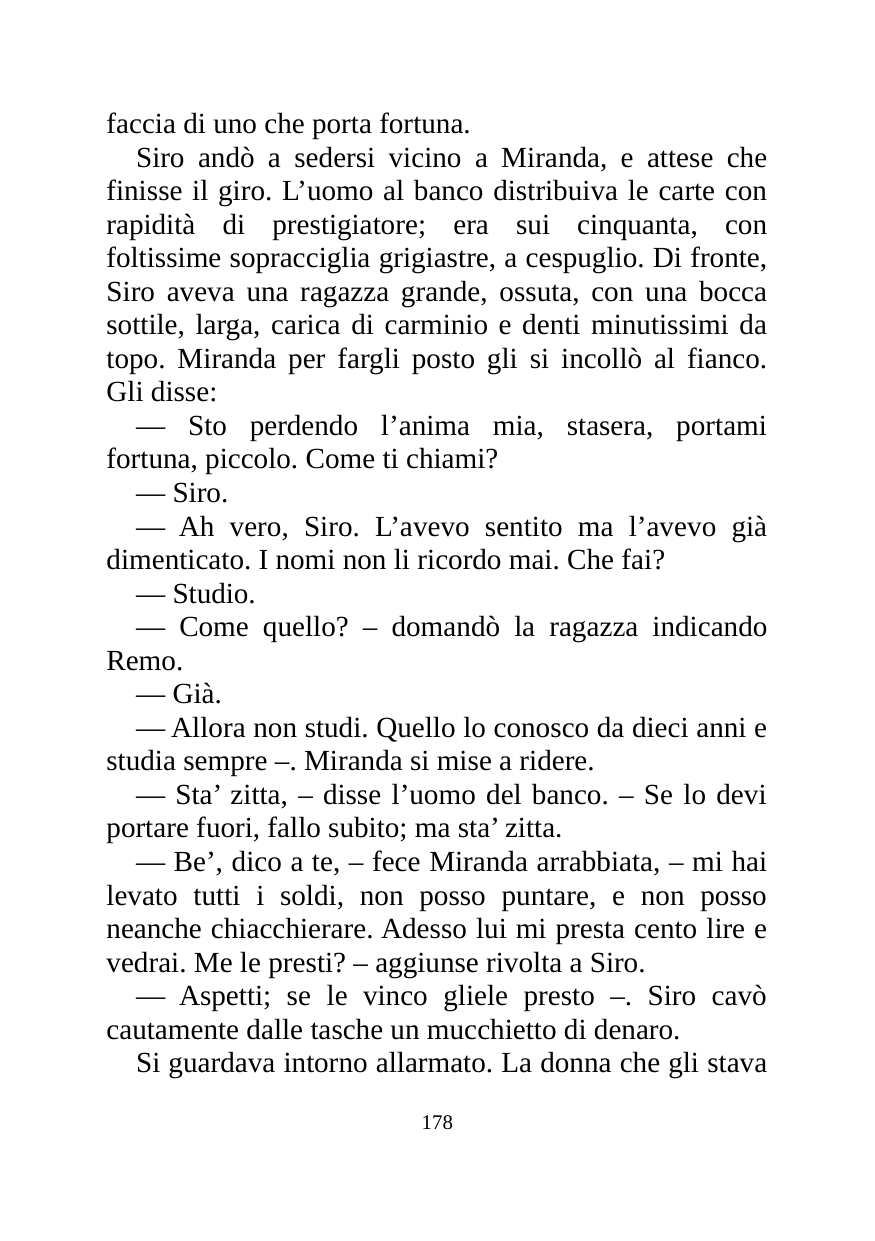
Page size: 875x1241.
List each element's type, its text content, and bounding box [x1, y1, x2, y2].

text — Già. [106, 676, 768, 710]
text — Sto perdendo l’anima mia, stasera, portami fortuna, piccolo. Come ti chiami? [106, 408, 768, 475]
text — Come quello? – domandò la ragazza indicando Remo. [106, 609, 768, 676]
text faccia di uno che porta fortuna. [106, 106, 768, 140]
text — Sta’ zitta, – disse l’uomo del banco. – Se lo devi portare fuori, fallo subito; ma sta’ zitta. [106, 777, 768, 844]
text Siro andò a sedersi vicino a Miranda, e attese che finisse il giro. L’uomo al banco distribuiva le carte con rapidità di prestigiatore; era sui cinquanta, con foltissime sopracciglia grigiastre, a cespuglio. Di fronte, Siro aveva una ragazza grande, ossuta, con una bocca sottile, larga, carica di carminio e denti minutissimi da topo. Miranda per fargli posto gli si incollò al fianco. Gli disse: [106, 140, 768, 408]
text — Siro. [106, 475, 768, 509]
text — Be’, dico a te, – fece Miranda arrabbiata, – mi hai levato tutti i soldi, non posso puntare, e non posso neanche chiacchierare. Adesso lui mi presta cento lire e vedrai. Me le presti? – aggiunse rivolta a Siro. [106, 844, 768, 978]
text — Ah vero, Siro. L’avevo sentito ma l’avevo già dimenticato. I nomi non li ricordo mai. Che fai? [106, 509, 768, 576]
text — Aspetti; se le vinco gliele presto –. Siro cavò cautamente dalle tasche un mucchietto di denaro. [106, 978, 768, 1045]
text Si guardava intorno allarmato. La donna che gli stava [106, 1045, 768, 1079]
text — Studio. [106, 576, 768, 609]
text — Allora non studi. Quello lo conosco da dieci anni e studia sempre –. Miranda si mise a ridere. [106, 710, 768, 777]
